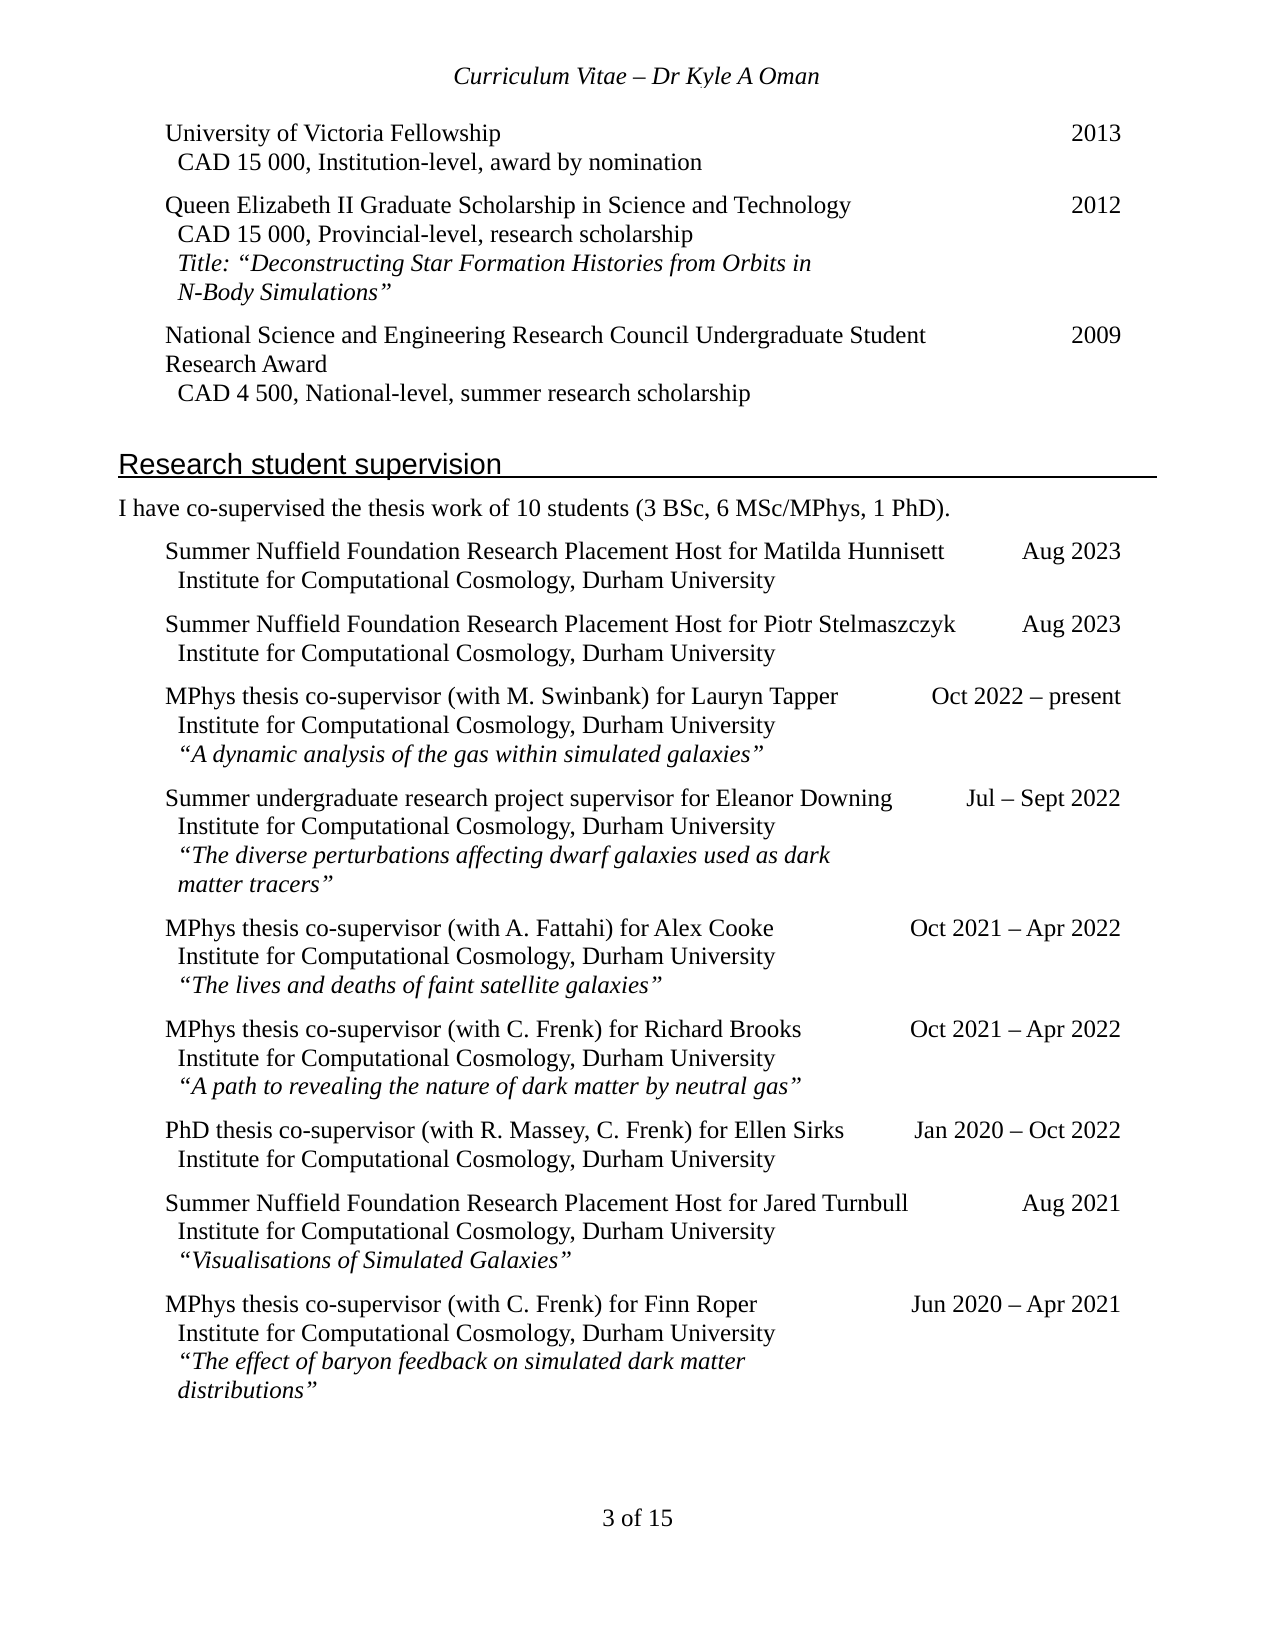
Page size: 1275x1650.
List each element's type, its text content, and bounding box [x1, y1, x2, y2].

text MPhys thesis co-supervisor (with M. Swinbank) for Lauryn Tapper Oct 2022 – present Institute for Computational Cosmology, Durham University “A dynamic analysis of the gas within simulated galaxies” [118, 681, 1157, 768]
text MPhys thesis co-supervisor (with A. Fattahi) for Alex Cooke Oct 2021 – Apr 2022 Institute for Computational Cosmology, Durham University “The lives and deaths of faint satellite galaxies” [118, 913, 1157, 999]
text I have co-supervised the thesis work of 10 students (3 BSc, 6 MSc/MPhys, 1 PhD). [118, 493, 1157, 521]
text Summer Nuffield Foundation Research Placement Host for Matilda Hunnisett Aug 2023 Institute for Computational Cosmology, Durham University [118, 536, 1157, 594]
text National Science and Engineering Research Council Undergraduate Student 2009 Research Award CAD 4 500, National-level, summer research scholarship [118, 320, 1157, 407]
text MPhys thesis co-supervisor (with C. Frenk) for Richard Brooks Oct 2021 – Apr 2022 Institute for Computational Cosmology, Durham University “A path to revealing the nature of dark matter by neutral gas” [118, 1014, 1157, 1100]
text Queen Elizabeth II Graduate Scholarship in Science and Technology 2012 CAD 15 000, Provincial-level, research scholarship Title: “Deconstructing Star Formation Histories from Orbits in N-Body Simulations” [118, 190, 1157, 305]
text Summer Nuffield Foundation Research Placement Host for Jared Turnbull Aug 2021 Institute for Computational Cosmology, Durham University “Visualisations of Simulated Galaxies” [118, 1188, 1157, 1274]
text MPhys thesis co-supervisor (with C. Frenk) for Finn Roper Jun 2020 – Apr 2021 Institute for Computational Cosmology, Durham University “The effect of baryon feedback on simulated dark matter distributions” [118, 1289, 1157, 1404]
subtitle Research student supervision [118, 447, 1157, 476]
text PhD thesis co-supervisor (with R. Massey, C. Frenk) for Ellen Sirks Jan 2020 – Oct 2022 Institute for Computational Cosmology, Durham University [118, 1115, 1157, 1173]
text University of Victoria Fellowship 2013 CAD 15 000, Institution-level, award by nomination [118, 118, 1157, 175]
text Summer undergraduate research project supervisor for Eleanor Downing Jul – Sept 2022 Institute for Computational Cosmology, Durham University “The diverse perturbations affecting dwarf galaxies used as dark matter tracers” [118, 783, 1157, 898]
text Summer Nuffield Foundation Research Placement Host for Piotr Stelmaszczyk Aug 2023 Institute for Computational Cosmology, Durham University [118, 609, 1157, 666]
